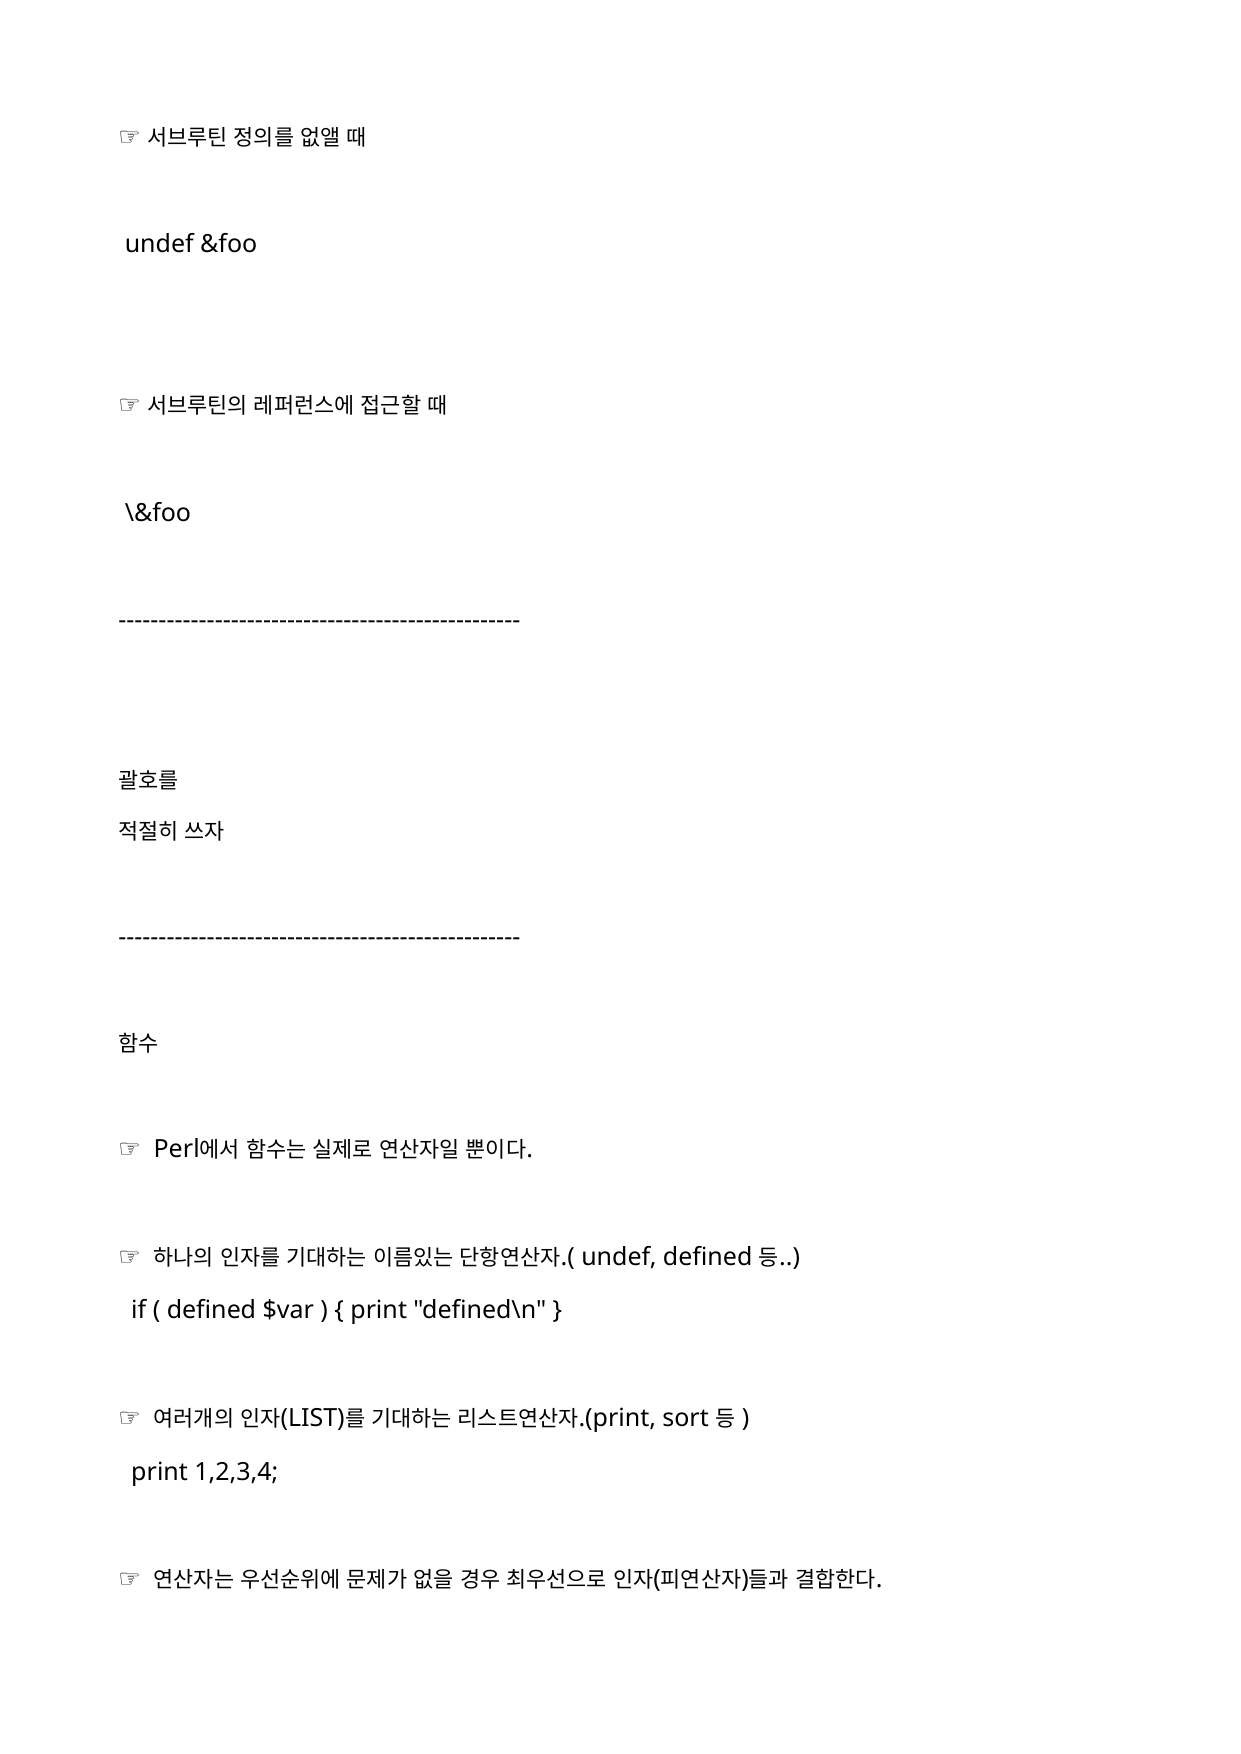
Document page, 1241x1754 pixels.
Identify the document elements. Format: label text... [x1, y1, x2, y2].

text ☞ Perl에서 함수는 실제로 연산자일 뿐이다. [118, 1131, 1122, 1165]
text -------------------------------------------------- [118, 602, 1122, 636]
text ☞ 여러개의 인자(LIST)를 기대하는 리스트연산자.(print, sort 등 ) [118, 1400, 1122, 1434]
text ☞ 연산자는 우선순위에 문제가 없을 경우 최우선으로 인자(피연산자)들과 결합한다. [118, 1561, 1122, 1595]
text undef &foo [118, 226, 1122, 260]
text 괄호를 [118, 763, 1122, 795]
text ☞ 서브루틴 정의를 없앨 때 [118, 118, 1122, 152]
text 함수 [118, 1026, 1122, 1058]
text ☞ 하나의 인자를 기대하는 이름있는 단항연산자.( undef, defined 등..) [118, 1238, 1122, 1272]
text print 1,2,3,4; [118, 1453, 1122, 1487]
text if ( defined $var ) { print "defined\n" } [118, 1292, 1122, 1326]
text 적절히 쓰자 [118, 814, 1122, 846]
text ☞ 서브루틴의 레퍼런스에 접근할 때 [118, 387, 1122, 421]
text -------------------------------------------------- [118, 919, 1122, 953]
text \&foo [118, 494, 1122, 528]
